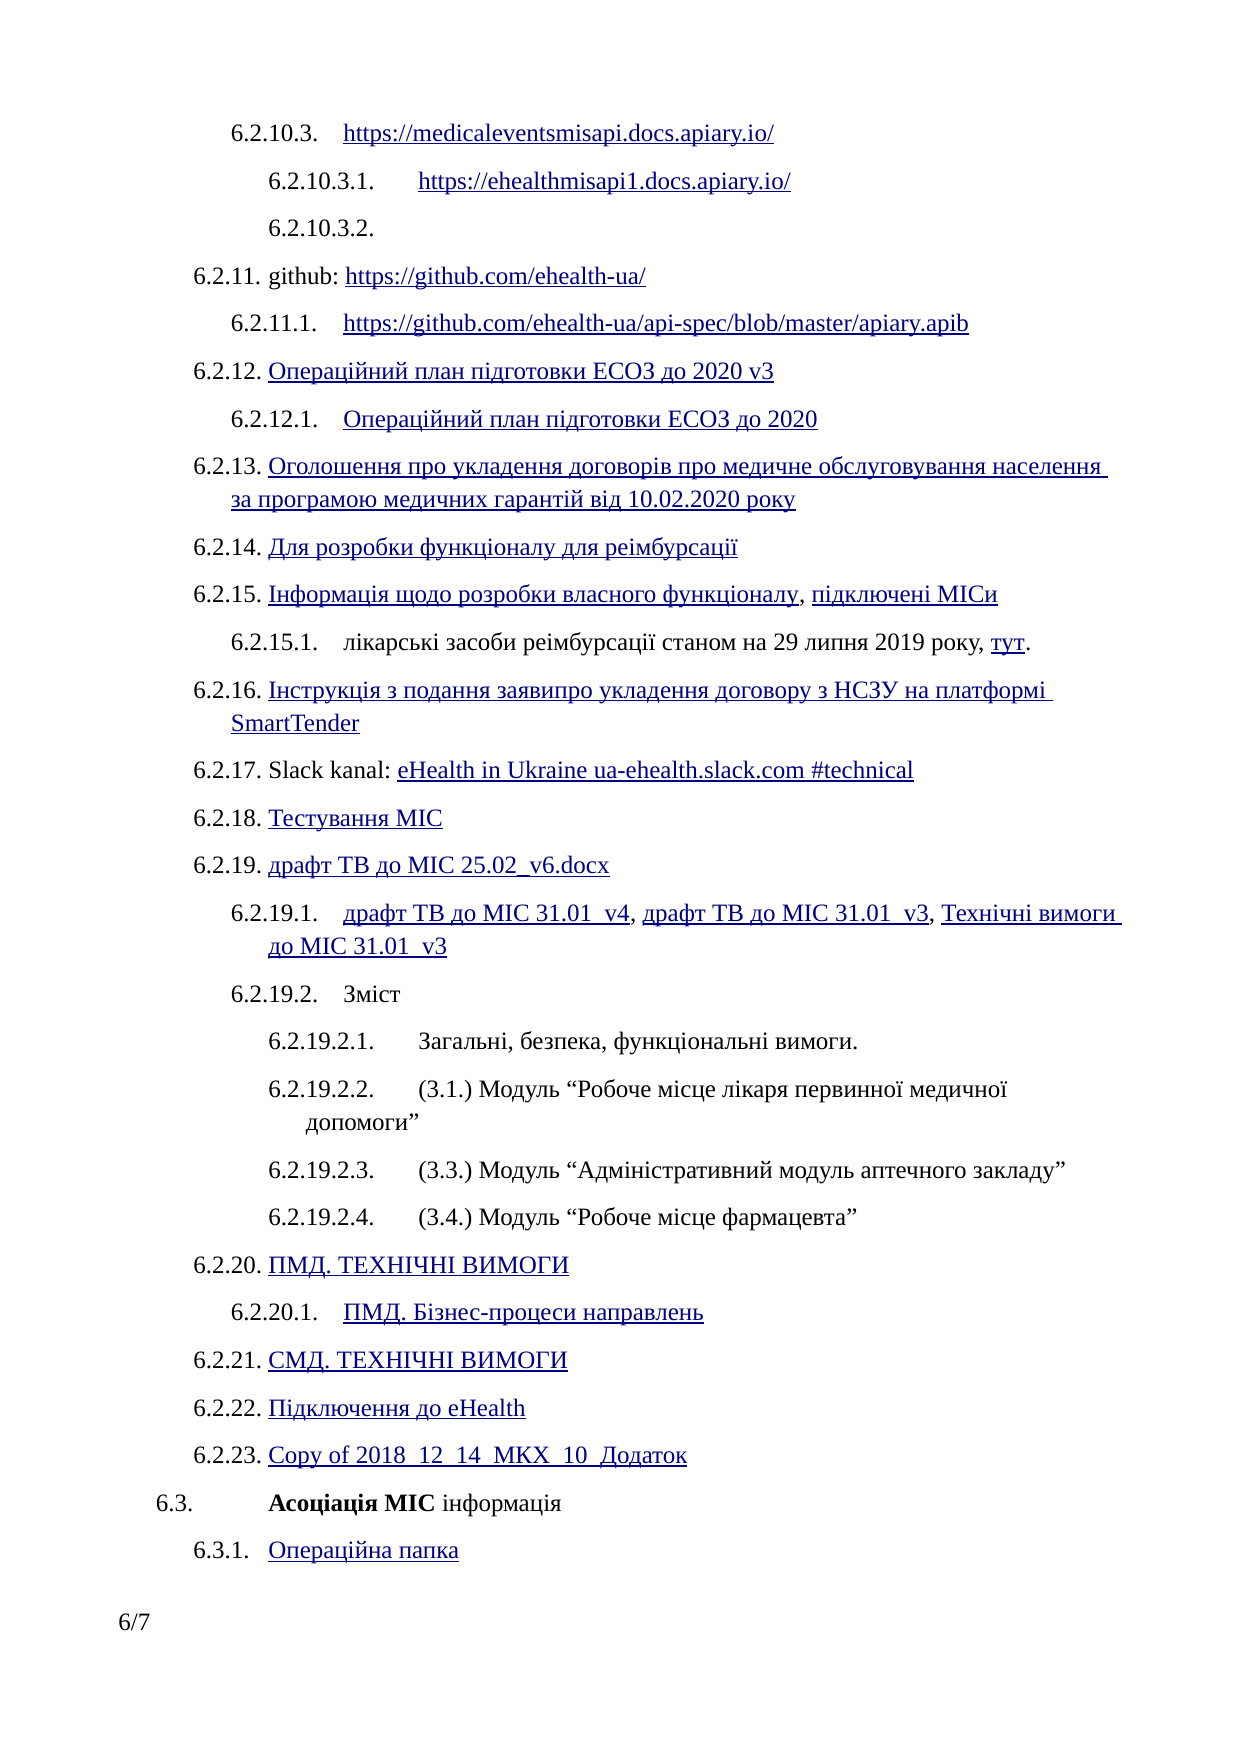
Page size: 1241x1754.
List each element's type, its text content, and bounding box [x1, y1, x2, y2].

list драфт ТВ до МІС 31.01_v4, драфт ТВ до МІС 31.01_v3, Технічні вимоги до МІС 31.01_v3 [231, 898, 1122, 960]
list ПМД. Бізнес-процеси направлень [231, 1297, 1122, 1326]
list Copy of 2018_12_14_МКХ_10_Додаток [193, 1440, 1122, 1469]
list https://github.com/ehealth-ua/api-spec/blob/master/apiary.apib [231, 308, 1122, 337]
list https://ehealthmisapi1.docs.apiary.io/ [268, 166, 1122, 194]
list лікарські засоби реімбурсації станом на 29 липня 2019 року, тут. [231, 627, 1122, 656]
list Оголошення про укладення договорів про медичне обслуговування населення за програмою медичних гарантій від 10.02.2020 року [193, 451, 1122, 513]
list Slack kanal: eHealth in Ukraine ua-ehealth.slack.com #technical [193, 755, 1122, 784]
list ПМД. ТЕХНІЧНІ ВИМОГИ [193, 1250, 1122, 1279]
list (3.3.) Модуль “Адміністративний модуль аптечного закладу” [268, 1155, 1122, 1183]
list Операційний план підготовки ЕСОЗ до 2020 [231, 404, 1122, 432]
list (3.4.) Модуль “Робоче місце фармацевта” [268, 1202, 1122, 1231]
list https://medicaleventsmisapi.docs.apiary.io/ [231, 118, 1122, 147]
list Інструкція з подання заявипро укладення договору з НСЗУ на платформі SmartTender [193, 675, 1122, 737]
list Операційна папка [193, 1536, 1122, 1564]
list Інформація щодо розробки власного функціоналу, підключені МІСи [193, 579, 1122, 608]
list Загальні, безпека, функціональні вимоги. [268, 1026, 1122, 1055]
list драфт ТВ до МІС 25.02_v6.docx [193, 851, 1122, 879]
list Асоціація МІС інформація [156, 1488, 1122, 1517]
list Тестування МІС [193, 803, 1122, 832]
list Для розробки функціоналу для реімбурсації [193, 532, 1122, 561]
list Зміст [231, 979, 1122, 1008]
list (3.1.) Модуль “Робоче місце лікаря первинної медичної допомоги” [268, 1074, 1122, 1136]
list Операційний план підготовки ЕСОЗ до 2020 v3 [193, 356, 1122, 385]
list Підключення до eHealth [193, 1393, 1122, 1421]
list github: https://github.com/ehealth-ua/ [193, 261, 1122, 290]
list СМД. ТЕХНІЧНІ ВИМОГИ [193, 1345, 1122, 1374]
